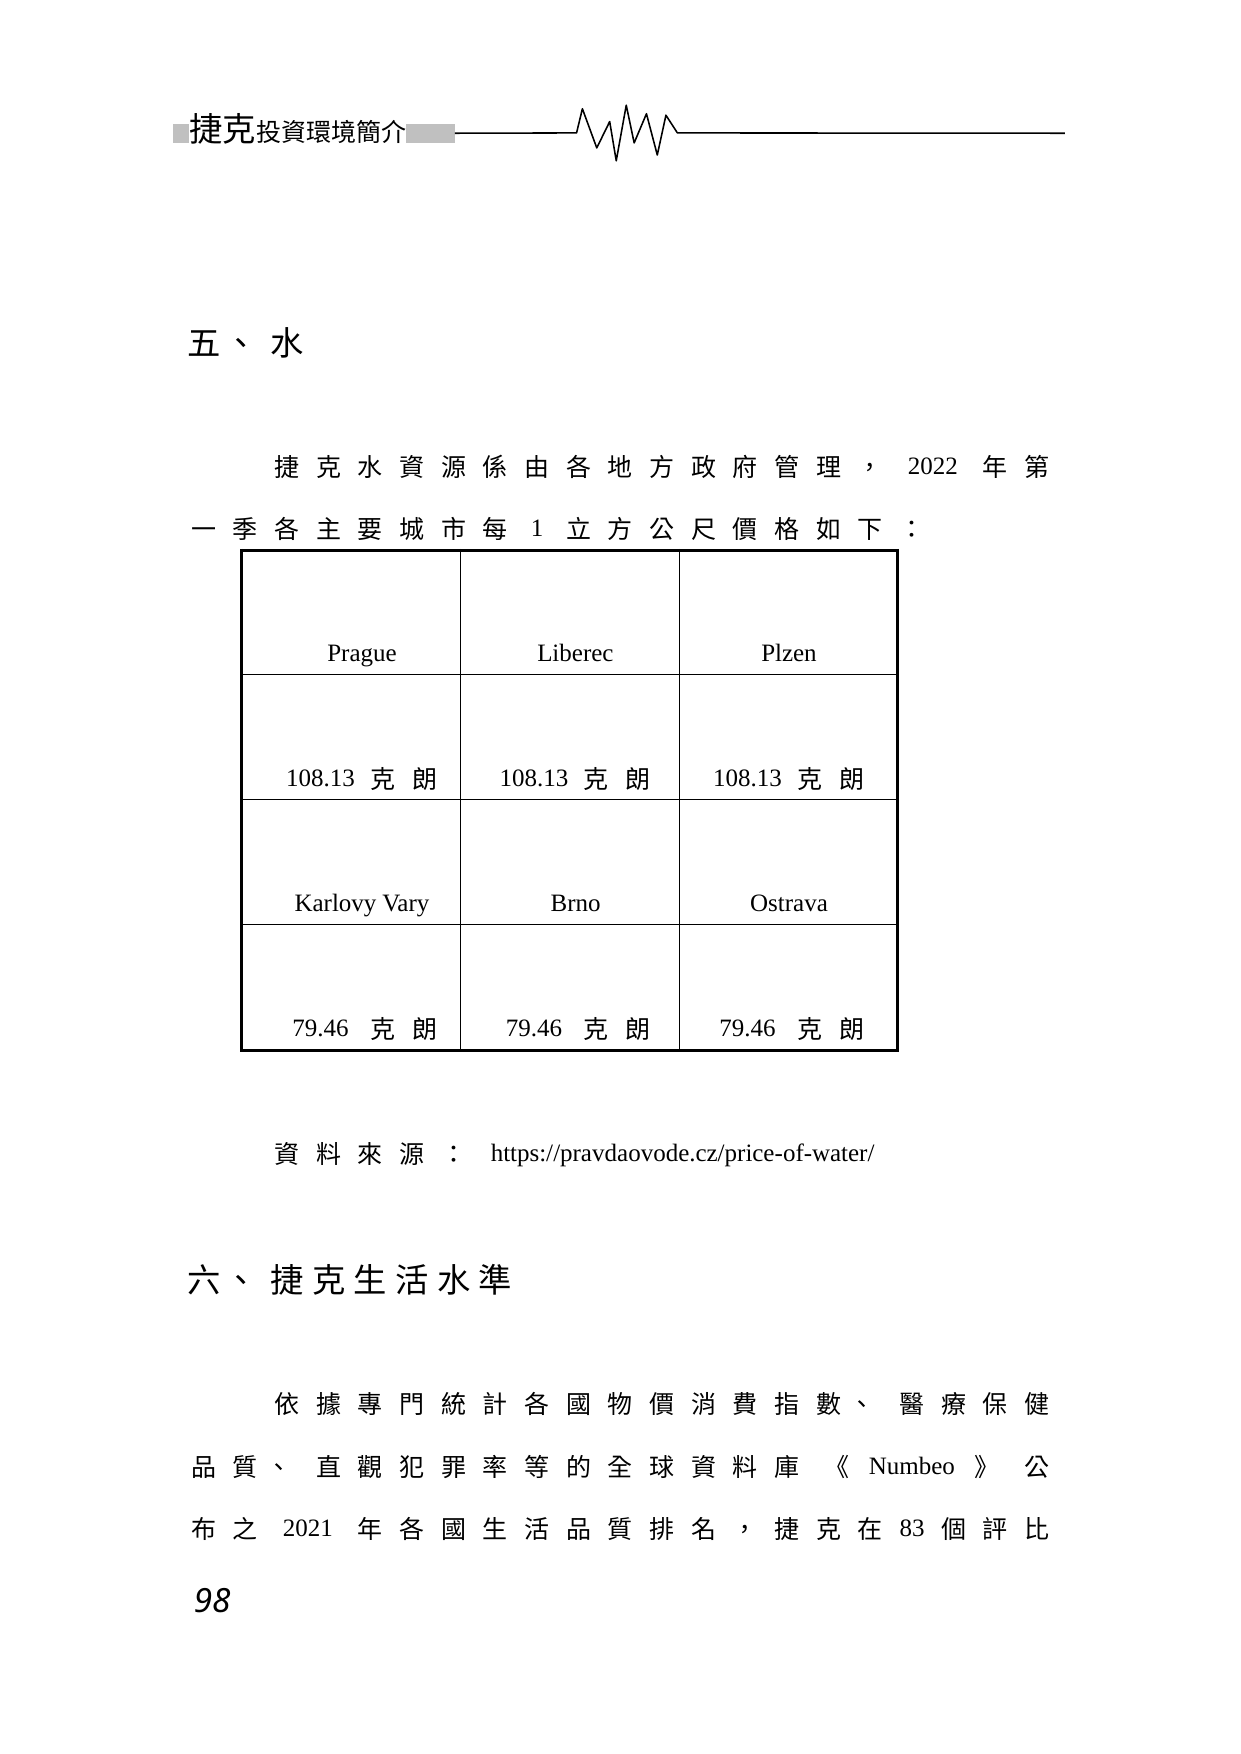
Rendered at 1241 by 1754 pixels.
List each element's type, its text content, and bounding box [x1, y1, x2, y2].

table_cell 108.13克朗 [461, 675, 679, 799]
table_header Liberec [461, 552, 679, 674]
table_cell 79.46克朗 [461, 925, 679, 1049]
table_cell Karlovy Vary [243, 800, 460, 924]
table_cell 108.13克朗 [680, 675, 896, 799]
table_header Plzen [680, 552, 896, 674]
text 五、水 [183, 299, 1058, 361]
table_cell Ostrava [680, 800, 896, 924]
text 捷克水資源係由各地方政府管理，2022年第一季各主要城市每1立方公尺價格如下： [183, 424, 1058, 549]
text 六、捷克生活水準 [183, 1236, 1058, 1299]
table_header Prague [243, 552, 460, 674]
table_cell Brno [461, 800, 679, 924]
table_cell 79.46克朗 [243, 925, 460, 1049]
text 資料來源：https://pravdaovode.cz/price-of-water/ [183, 1111, 1058, 1174]
text 依據專門統計各國物價消費指數、醫療保健品質、直觀犯罪率等的全球資料庫《Numbeo》公布之2021年各國生活品質排名，捷克在83個評比 [183, 1361, 1058, 1549]
table_cell 108.13克朗 [243, 675, 460, 799]
table_cell 79.46克朗 [680, 925, 896, 1049]
